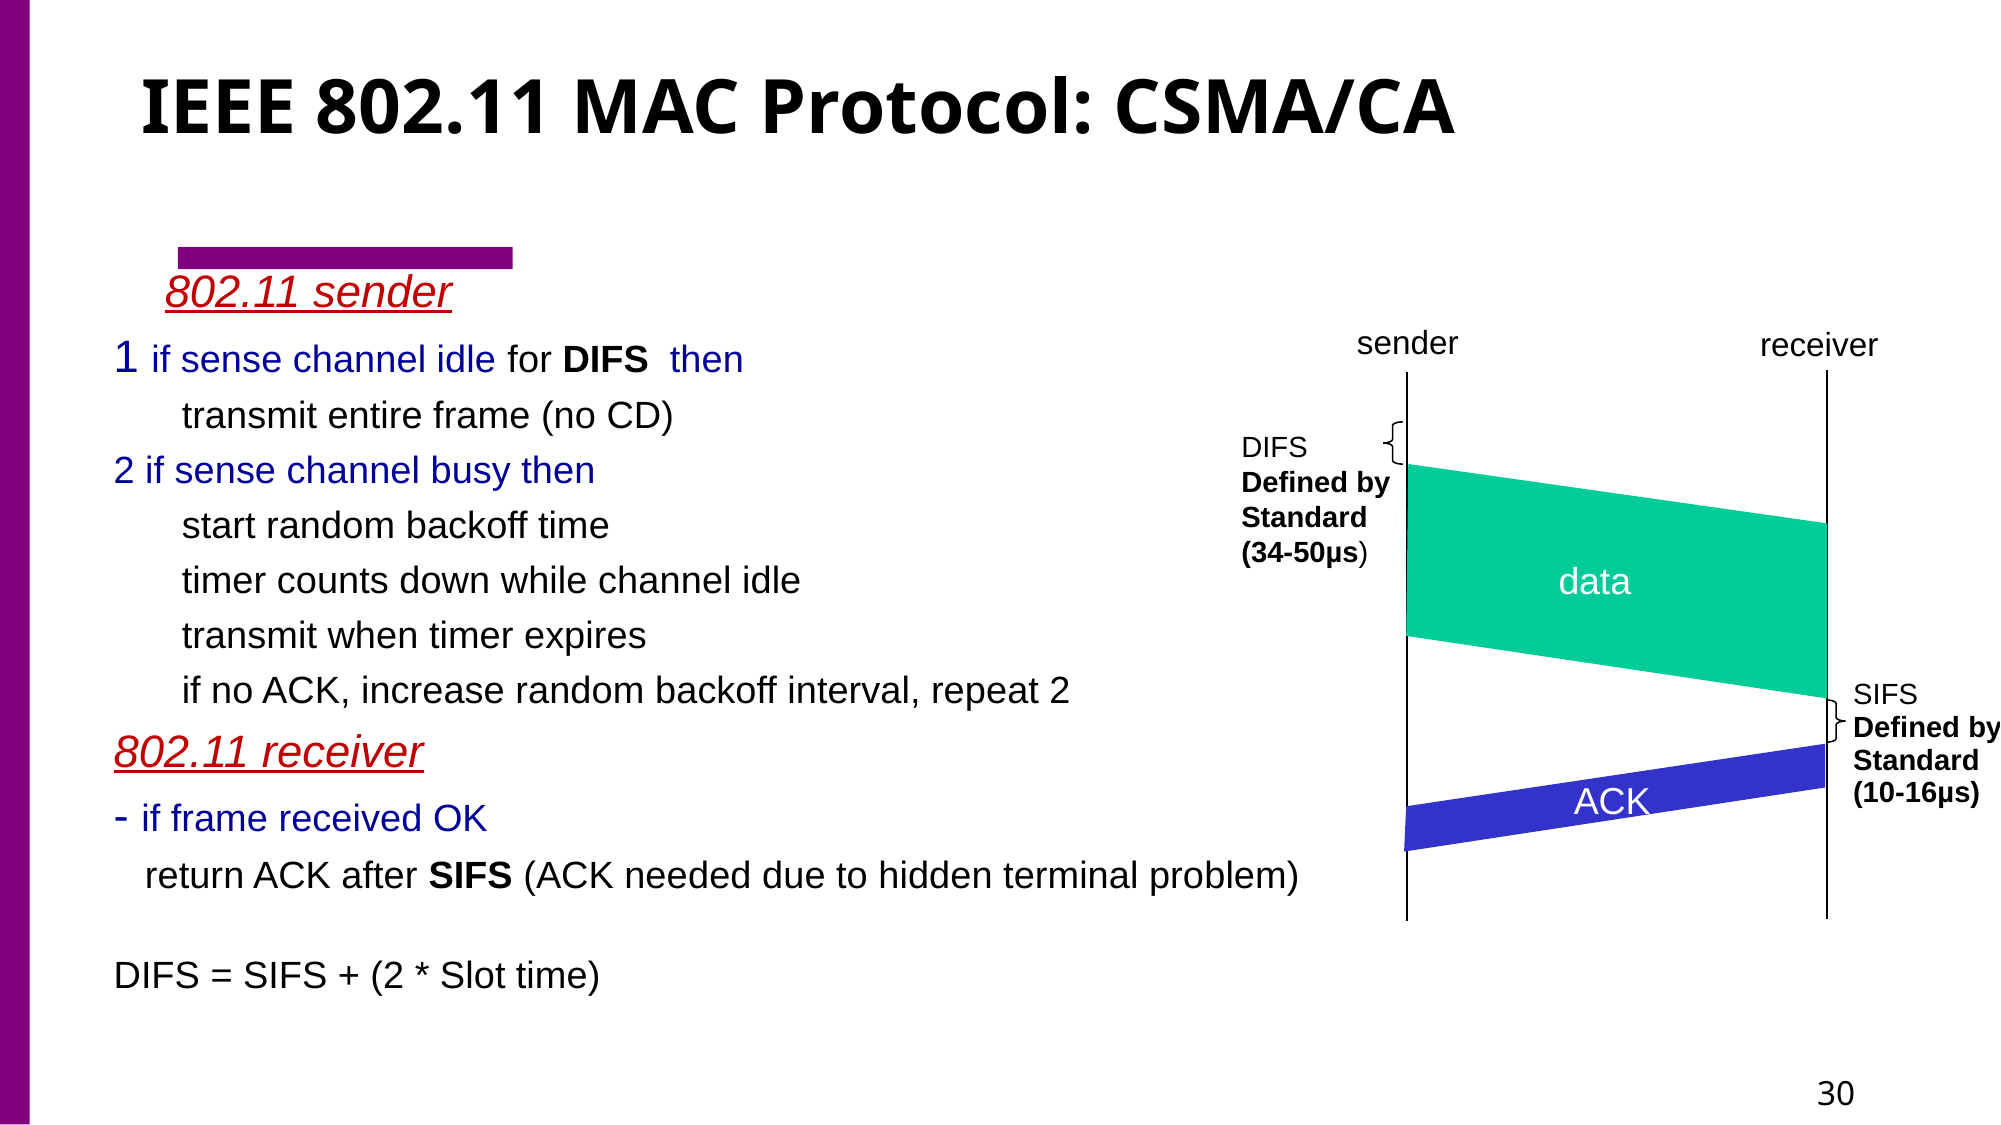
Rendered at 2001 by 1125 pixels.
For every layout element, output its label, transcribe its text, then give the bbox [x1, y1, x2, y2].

text_box SIFS Defined by Standard (10-16µs) [1838, 670, 2000, 817]
text_box DIFS Defined by Standard (34-50µs) [1226, 421, 1414, 577]
text_box receiver [1745, 315, 1894, 371]
title IEEE 802.11 MAC Protocol: CSMA/CA [90, 25, 1889, 182]
text_box [1404, 783, 1559, 852]
text_box [1655, 743, 1826, 812]
text_box sender [1342, 313, 1474, 370]
text_box ACK [1559, 769, 1666, 830]
list 802.11 sender 1 if sense channel idle for DIFS then transmit entire frame (no CD) 2 if sense channel busy then start random backoff time timer counts down while channel idle transmit when timer expires if no ACK, increase random backoff interval, repeat 2 802.11 receiver - if frame received OK return ACK after SIFS (ACK needed due to hidden terminal problem) DIFS = SIFS + (2 * Slot time) [98, 200, 1331, 1013]
text_box data [1543, 548, 1647, 610]
